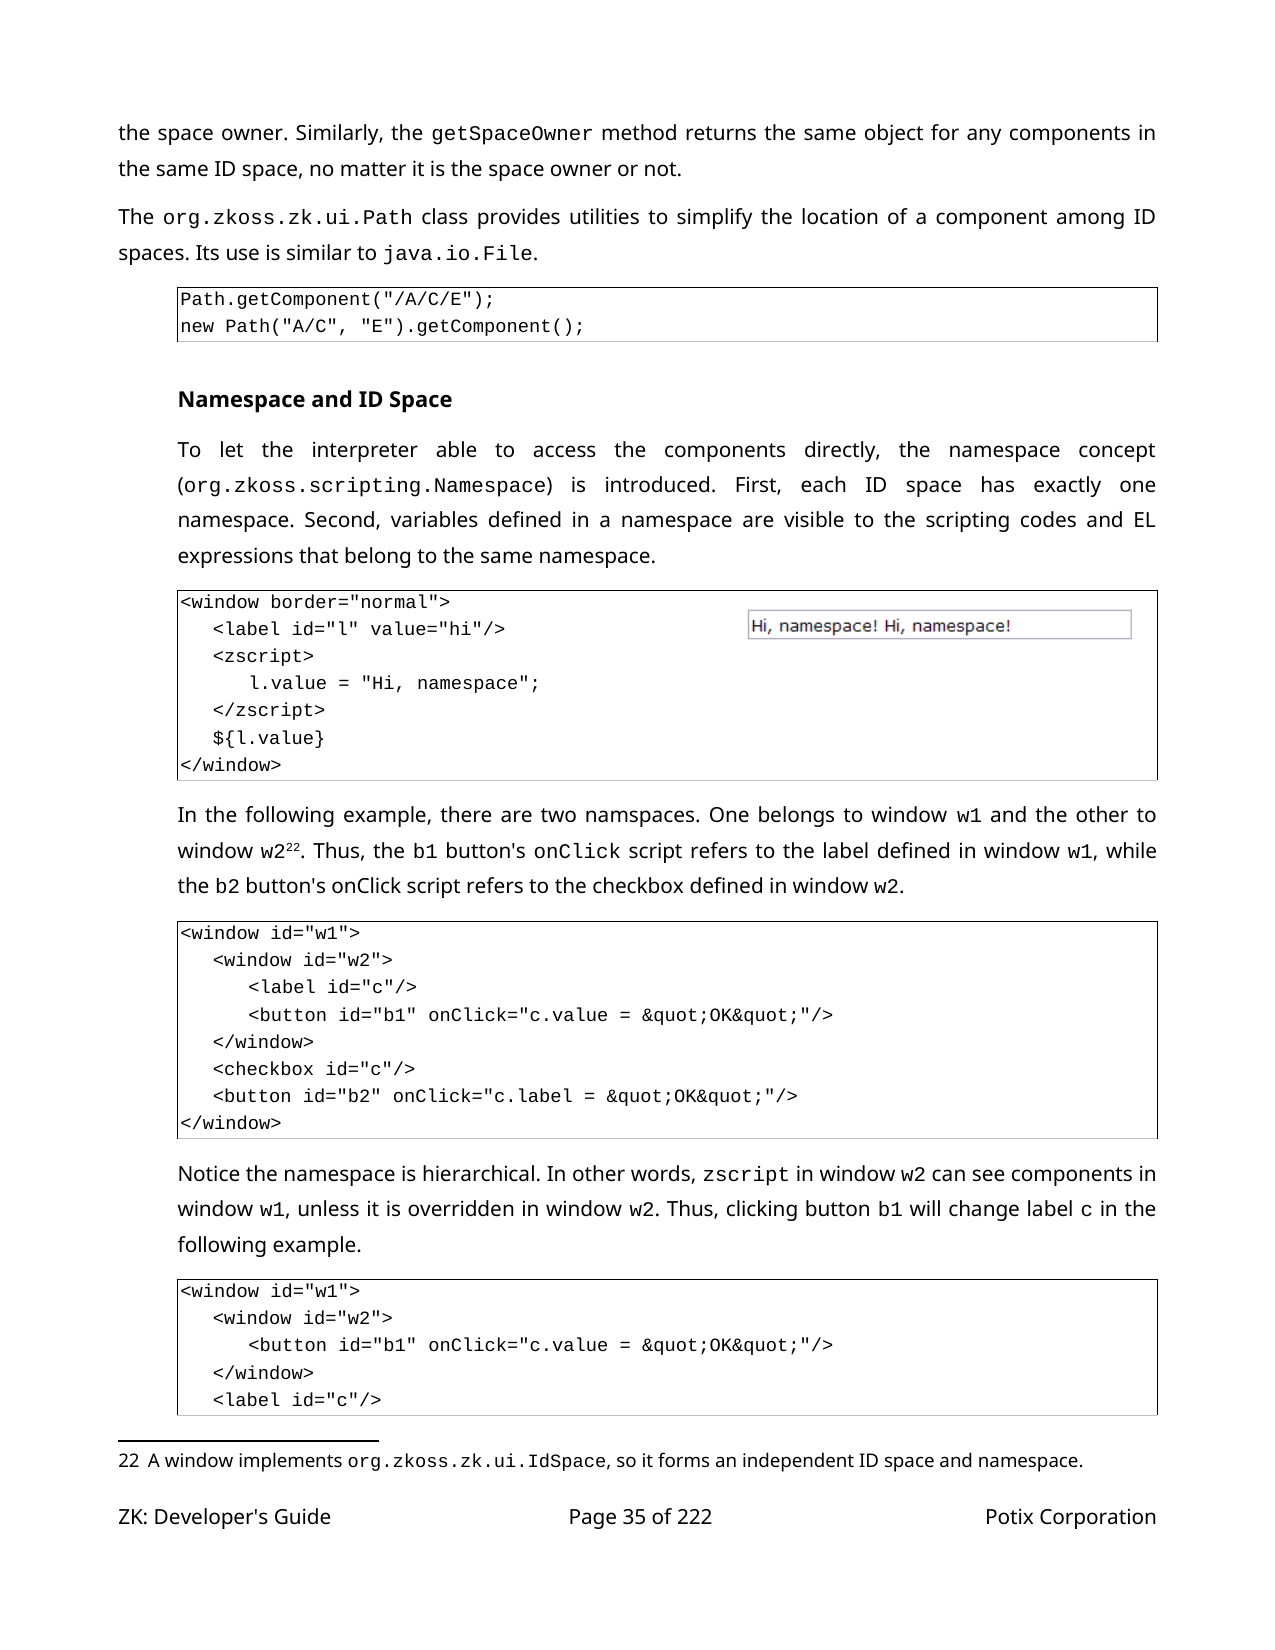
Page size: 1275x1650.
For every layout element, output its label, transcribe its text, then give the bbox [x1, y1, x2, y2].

text </zscript> [178, 698, 1157, 723]
picture [743, 606, 1137, 642]
text <window id="w1"> [178, 922, 1157, 945]
text l.value = "Hi, namespace"; [178, 671, 1157, 695]
text the space owner. Similarly, the getSpaceOwner method returns the same object for any components in the same ID space, no matter it is the space owner or not. [118, 118, 1157, 182]
text </window> [178, 1029, 1157, 1054]
text <window id="w2"> [178, 1306, 1157, 1330]
text Path.getComponent("/A/C/E"); [178, 288, 1157, 311]
text </window> [178, 753, 1157, 780]
text A window implements org.zkoss.zk.ui.IdSpace, so it forms an independent ID space and namespace. [118, 1447, 1157, 1473]
text <button id="b1" onClick="c.value = &quot;OK&quot;"/> [178, 1333, 1157, 1358]
text </window> [178, 1111, 1157, 1138]
text The org.zkoss.zk.ui.Path class provides utilities to simplify the location of a component among ID spaces. Its use is similar to java.io.File. [118, 202, 1157, 267]
text <checkbox id="c"/> [178, 1057, 1157, 1081]
text new Path("A/C", "E").getComponent(); [178, 314, 1157, 341]
text In the following example, there are two namspaces. One belongs to window w1 and the other to window w2. Thus, the b1 button's onClick script refers to the label defined in window w1, while the b2 button's onClick script refers to the checkbox defined in window w2. [177, 801, 1157, 900]
text <zscript> [178, 644, 1157, 668]
text </window> [178, 1361, 1157, 1385]
text <button id="b2" onClick="c.label = &quot;OK&quot;"/> [178, 1084, 1157, 1108]
text ${l.value} [178, 726, 1157, 750]
text <label id="c"/> [178, 975, 1157, 999]
text <button id="b1" onClick="c.value = &quot;OK&quot;"/> [178, 1002, 1157, 1027]
text <label id="c"/> [178, 1388, 1157, 1415]
text To let the interpreter able to access the components directly, the namespace concept (org.zkoss.scripting.Namespace) is introduced. First, each ID space has exactly one namespace. Second, variables defined in a namespace are visible to the scripting codes and EL expressions that belong to the same namespace. [177, 435, 1157, 569]
text Notice the namespace is hierarchical. In other words, zscript in window w2 can see components in window w1, unless it is overridden in window w2. Thus, clicking button b1 will change label c in the following example. [177, 1159, 1157, 1258]
text <window id="w1"> [178, 1280, 1157, 1303]
subtitle Namespace and ID Space [177, 384, 1157, 414]
text <window id="w2"> [178, 948, 1157, 972]
text <window border="normal"> [178, 591, 1157, 614]
text <label id="l" value="hi"/> [178, 617, 743, 641]
